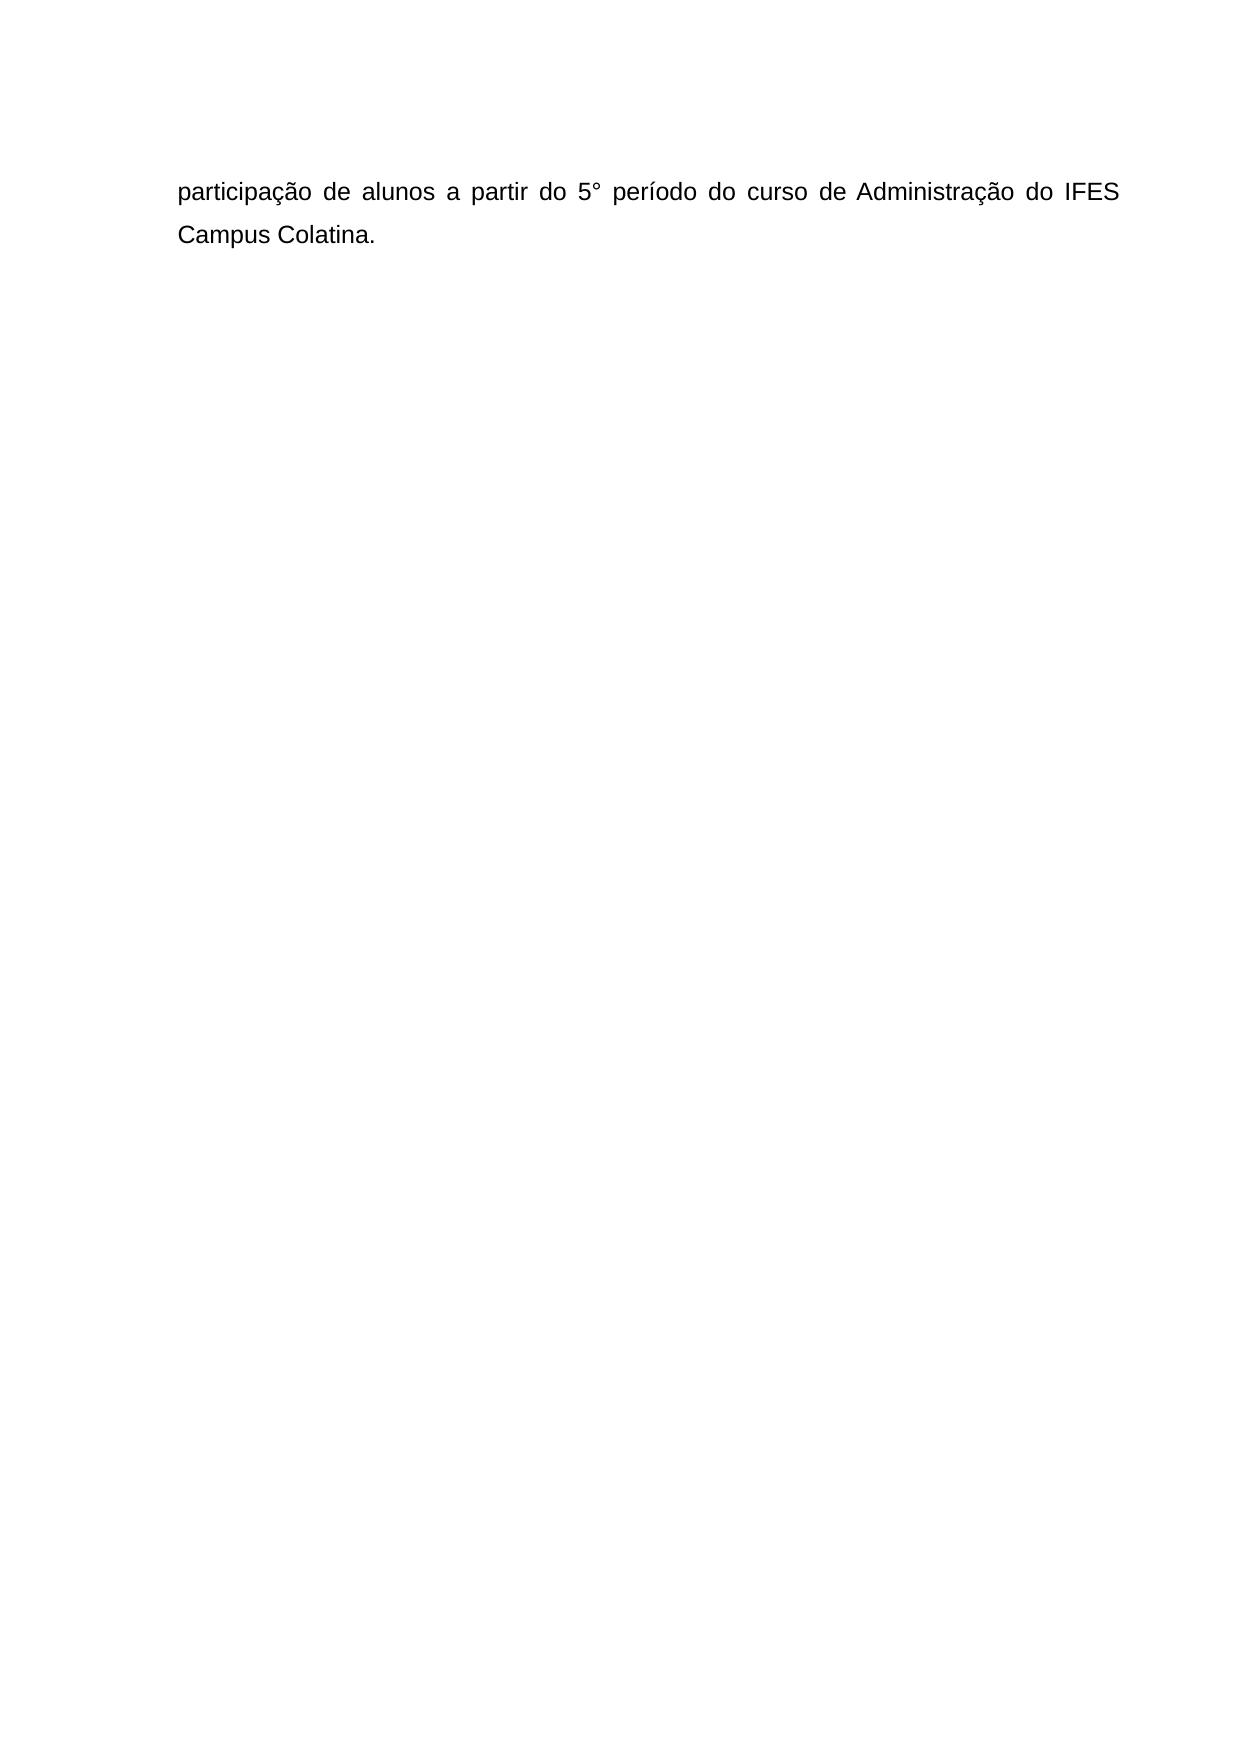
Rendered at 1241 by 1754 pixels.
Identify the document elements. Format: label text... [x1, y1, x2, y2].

text participação de alunos a partir do 5° período do curso de Administração do IFES Campus Colatina. [177, 177, 1122, 249]
